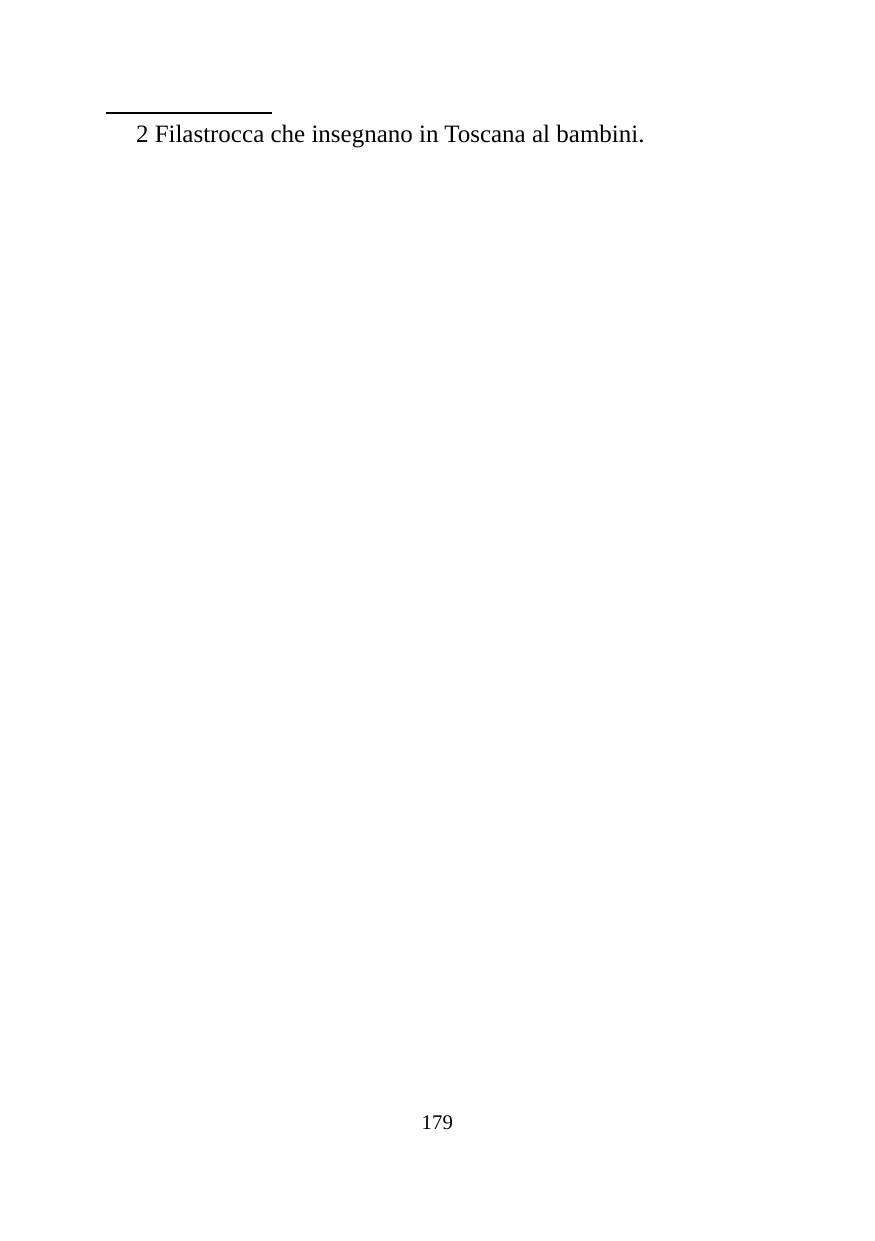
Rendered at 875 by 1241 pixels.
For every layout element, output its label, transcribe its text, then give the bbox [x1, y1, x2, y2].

text Filastrocca che insegnano in Toscana al bambini. [106, 119, 768, 148]
